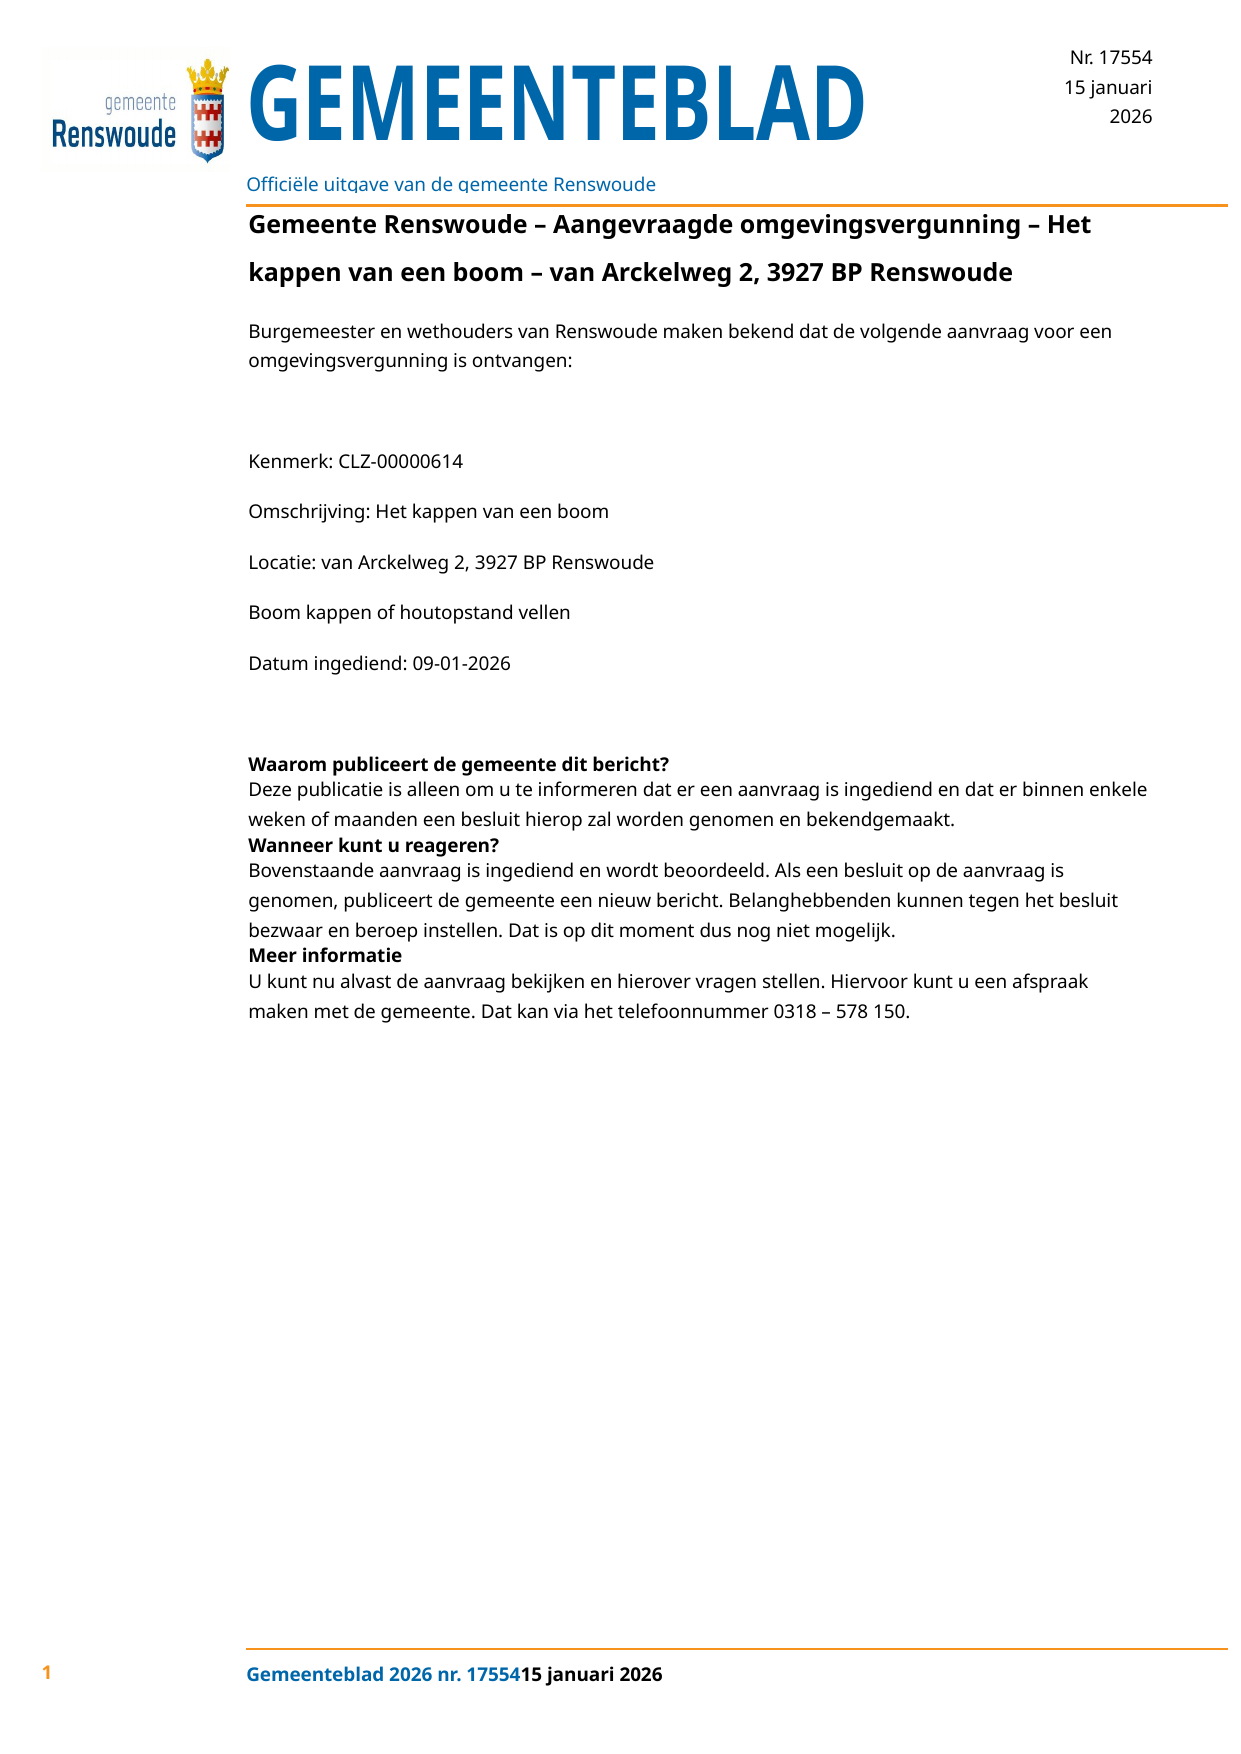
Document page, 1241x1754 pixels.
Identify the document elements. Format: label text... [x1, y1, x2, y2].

text Datum ingediend: 09-01-2026 [248, 650, 1152, 676]
text Omschrijving: Het kappen van een boom [248, 499, 1152, 524]
text Boom kappen of houtopstand vellen [248, 599, 1152, 625]
table_cell Meer informatie [248, 943, 1152, 968]
table_cell U kunt nu alvast de aanvraag bekijken en hierover vragen stellen. Hiervoor kunt u een afspraak maken met de gemeente. Dat kan via het telefoonnummer 0318 – 578 150. [248, 968, 1152, 1024]
table_header Waarom publiceert de gemeente dit bericht? [248, 751, 1152, 777]
text Gemeente Renswoude – Aangevraagde omgevingsvergunning – Het kappen van een boom – van Arckelweg 2, 3927 BP Renswoude [248, 207, 1152, 288]
picture [41, 47, 231, 172]
table_cell Deze publicatie is alleen om u te informeren dat er een aanvraag is ingediend en dat er binnen enkele weken of maanden een besluit hierop zal worden genomen en bekendgemaakt. [248, 777, 1152, 832]
text Burgemeester en wethouders van Renswoude maken bekend dat de volgende aanvraag voor een omgevingsvergunning is ontvangen: [248, 318, 1152, 373]
text Kenmerk: CLZ-00000614 [248, 448, 1152, 474]
table_cell Bovenstaande aanvraag is ingediend en wordt beoordeeld. Als een besluit op de aanvraag is genomen, publiceert de gemeente een nieuw bericht. Belanghebbenden kunnen tegen het besluit bezwaar en beroep instellen. Dat is op dit moment dus nog niet mogelijk. [248, 858, 1152, 943]
table_cell Wanneer kunt u reageren? [248, 832, 1152, 858]
text Locatie: van Arckelweg 2, 3927 BP Renswoude [248, 549, 1152, 575]
